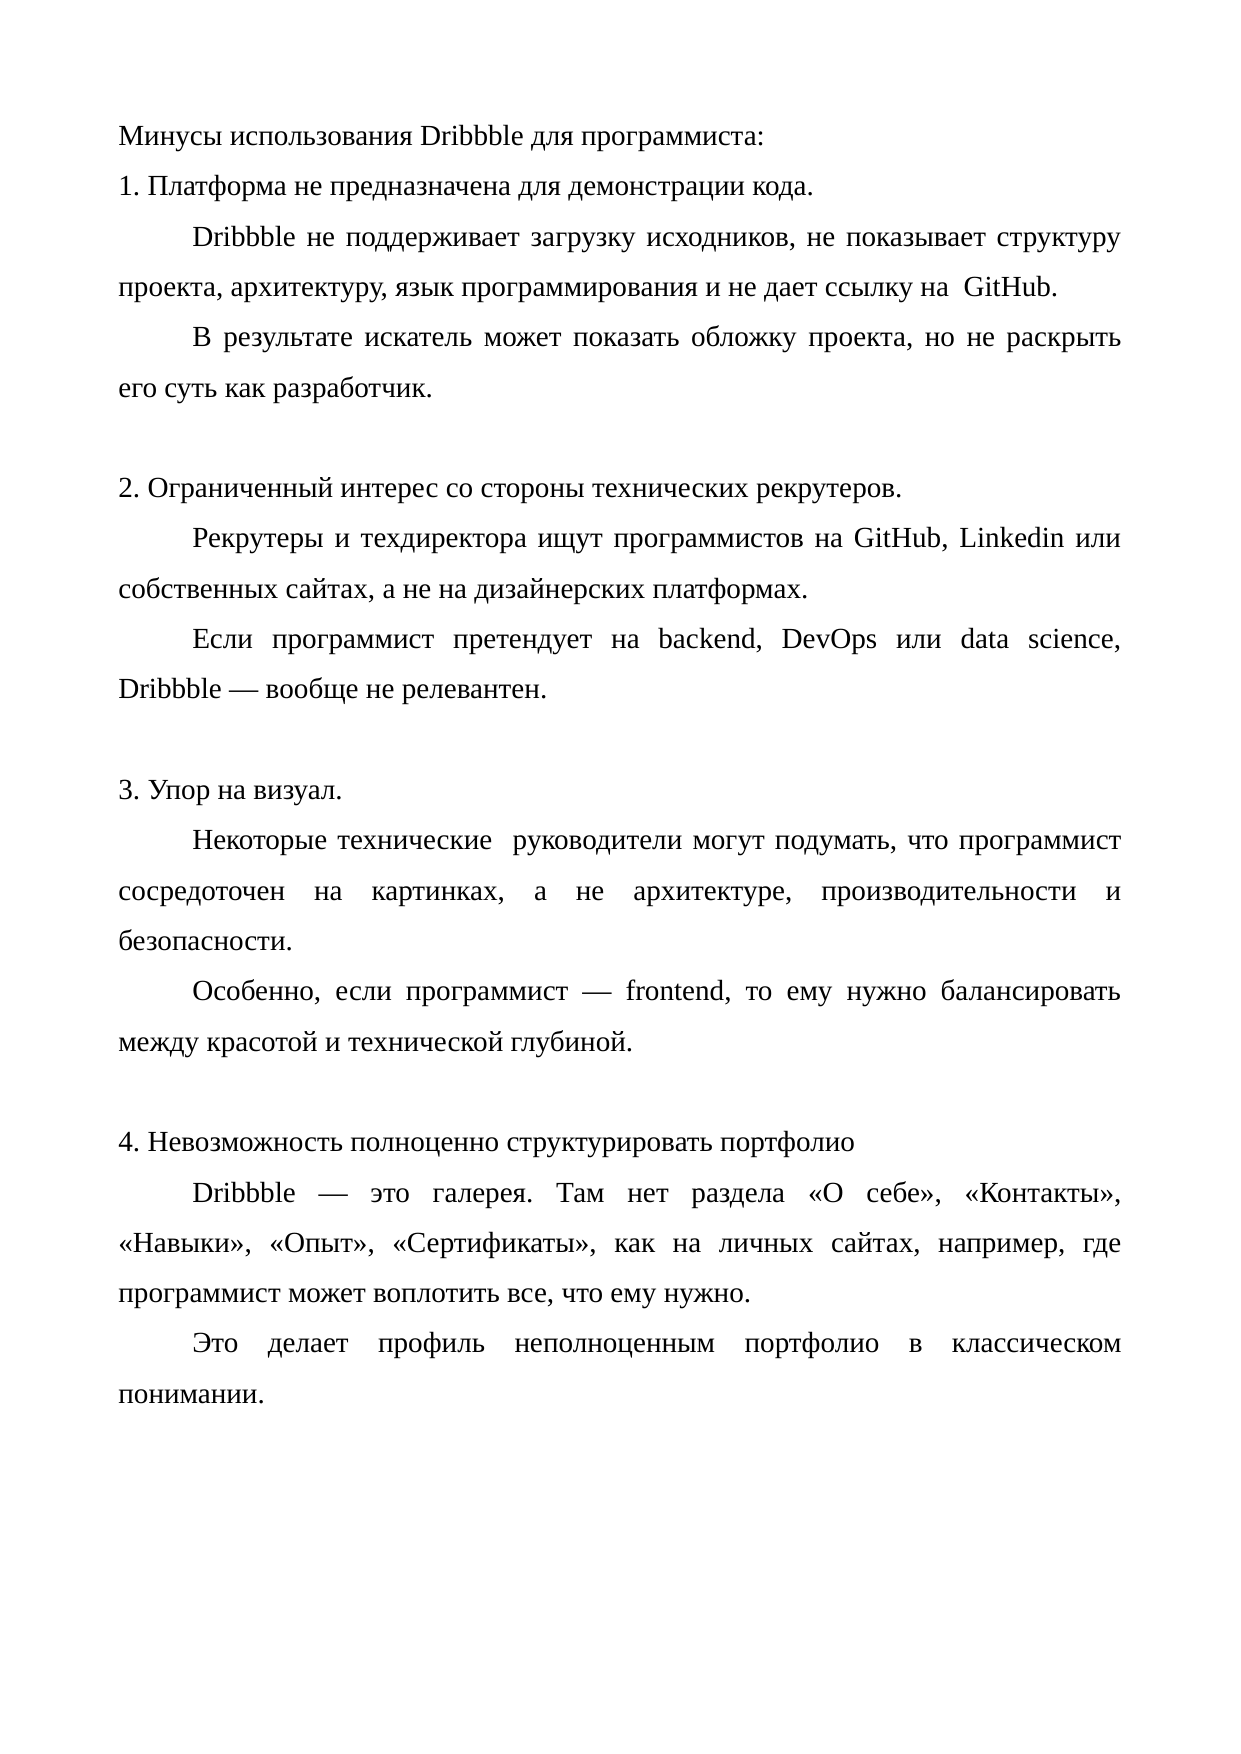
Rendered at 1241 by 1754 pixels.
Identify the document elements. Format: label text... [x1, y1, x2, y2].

text Некоторые технические руководители могут подумать, что программист сосредоточен на картинках, а не архитектуре, производительности и безопасности. [118, 822, 1122, 957]
text 4. Невозможность полноценно структурировать портфолио [118, 1124, 1122, 1158]
text В результате искатель может показать обложку проекта, но не раскрыть его суть как разработчик. [118, 319, 1122, 403]
text Рекрутеры и техдиректора ищут программистов на GitHub, Linkedin или собственных сайтах, а не на дизайнерских платформах. [118, 521, 1122, 604]
text Dribbble не поддерживает загрузку исходников, не показывает структуру проекта, архитектуру, язык программирования и не дает ссылку на GitHub. [118, 219, 1122, 303]
text 1. Платформа не предназначена для демонстрации кода. [118, 168, 1122, 202]
text Особенно, если программист — frontend, то ему нужно балансировать между красотой и технической глубиной. [118, 973, 1122, 1057]
text Минусы использования Dribbble для программиста: [118, 118, 1122, 152]
text Если программист претендует на backend, DevOps или data science, Dribbble — вообще не релевантен. [118, 621, 1122, 705]
text 3. Упор на визуал. [118, 772, 1122, 806]
text Это делает профиль неполноценным портфолио в классическом понимании. [118, 1326, 1122, 1409]
text 2. Ограниченный интерес со стороны технических рекрутеров. [118, 470, 1122, 504]
text Dribbble — это галерея. Там нет раздела «О себе», «Контакты», «Навыки», «Опыт», «Сертификаты», как на личных сайтах, например, где программист может воплотить все, что ему нужно. [118, 1175, 1122, 1309]
